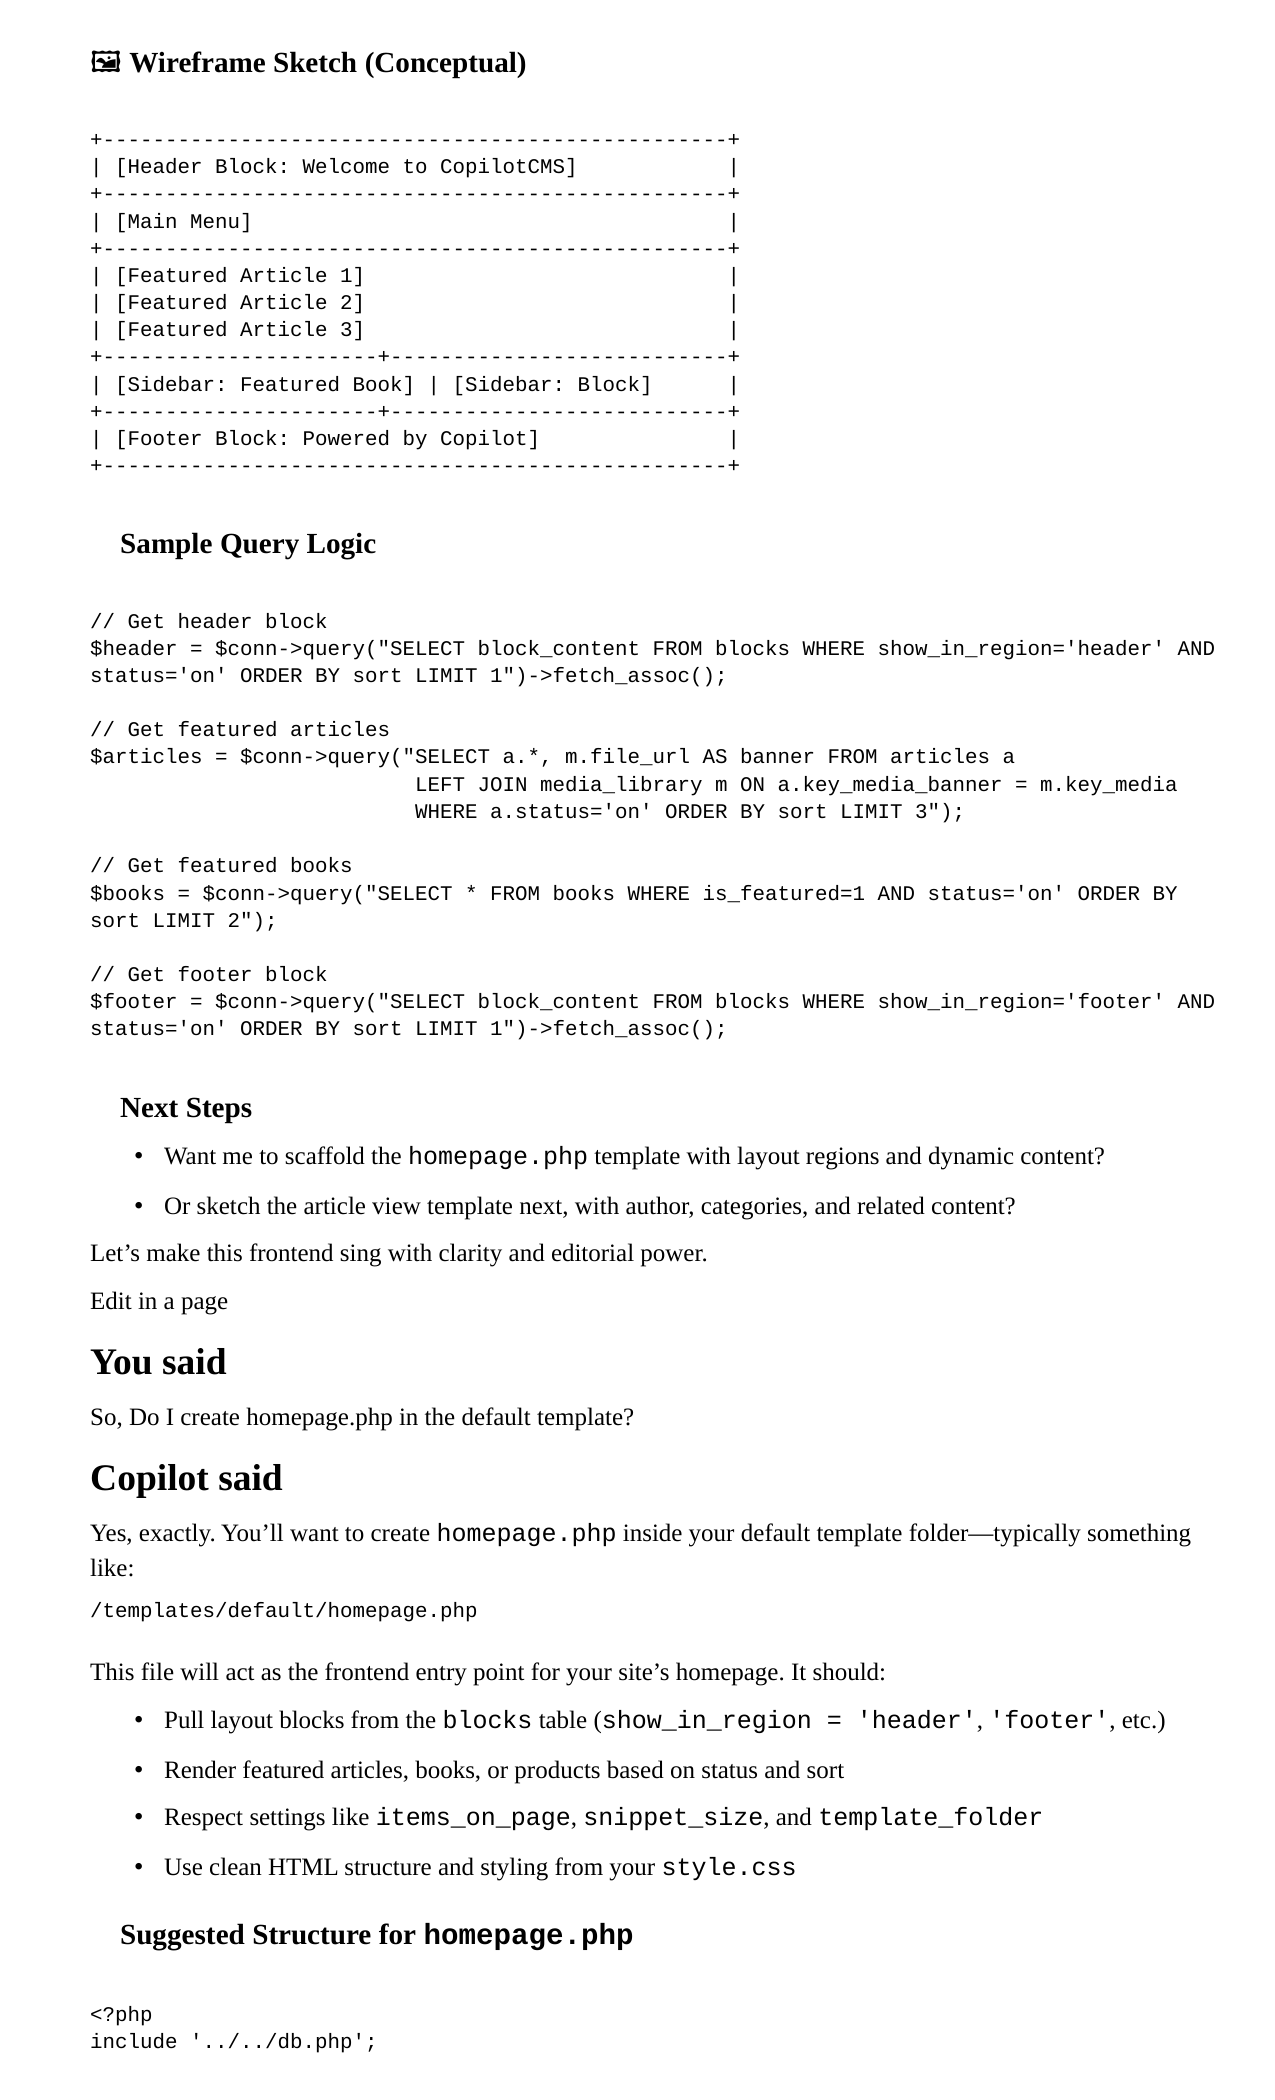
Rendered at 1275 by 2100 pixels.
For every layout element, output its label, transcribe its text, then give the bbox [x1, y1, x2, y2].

text So, Do I create homepage.php in the default template? [90, 1402, 1230, 1431]
text | [Header Block: Welcome to CopilotCMS] | [90, 156, 1230, 180]
text $footer = $conn->query("SELECT block_content FROM blocks WHERE show_in_region='footer' AND status='on' ORDER BY sort LIMIT 1")->fetch_assoc(); [90, 991, 1230, 1042]
text /templates/default/homepage.php [90, 1601, 1230, 1624]
text $articles = $conn->query("SELECT a.*, m.file_url AS banner FROM articles a [90, 747, 1230, 770]
text Yes, exactly. You’ll want to create homepage.php inside your default template folder—typically something like: [90, 1518, 1230, 1582]
text This file will act as the frontend entry point for your site’s homepage. It should: [90, 1657, 1230, 1686]
text | [Sidebar: Featured Book] | [Sidebar: Block] | [90, 374, 1230, 397]
subtitle 🧱 Suggested Structure for homepage.php [90, 1917, 1230, 1953]
text LEFT JOIN media_library m ON a.key_media_banner = m.key_media [90, 774, 1230, 797]
subtitle You said [90, 1340, 1230, 1383]
subtitle 🖼️ Wireframe Sketch (Conceptual) [90, 45, 1230, 78]
text Edit in a page [90, 1286, 1230, 1315]
text include '../../db.php'; [90, 2031, 1230, 2055]
text +----------------------+---------------------------+ [90, 401, 1230, 424]
text $header = $conn->query("SELECT block_content FROM blocks WHERE show_in_region='header' AND status='on' ORDER BY sort LIMIT 1")->fetch_assoc(); [90, 638, 1230, 689]
text // Get featured articles [90, 719, 1230, 743]
text | [Main Menu] | [90, 211, 1230, 234]
list Respect settings like items_on_page, snippet_size, and template_folder [134, 1802, 1230, 1833]
text <?php [90, 2004, 1230, 2027]
text | [Featured Article 2] | [90, 292, 1230, 316]
text // Get footer block [90, 964, 1230, 988]
text $books = $conn->query("SELECT * FROM books WHERE is_featured=1 AND status='on' ORDER BY sort LIMIT 2"); [90, 882, 1230, 933]
text Let’s make this frontend sing with clarity and editorial power. [90, 1238, 1230, 1267]
list Render featured articles, books, or products based on status and sort [134, 1755, 1230, 1783]
subtitle Copilot said [90, 1456, 1230, 1499]
subtitle 🧪 Sample Query Logic [90, 527, 1230, 560]
text +--------------------------------------------------+ [90, 183, 1230, 207]
subtitle 🧠 Next Steps [90, 1090, 1230, 1123]
text +----------------------+---------------------------+ [90, 347, 1230, 370]
list Want me to scaffold the homepage.php template with layout regions and dynamic content? [134, 1141, 1230, 1172]
text | [Footer Block: Powered by Copilot] | [90, 428, 1230, 452]
text +--------------------------------------------------+ [90, 455, 1230, 479]
text +--------------------------------------------------+ [90, 238, 1230, 261]
list Pull layout blocks from the blocks table (show_in_region = 'header', 'footer', etc.) [134, 1705, 1230, 1736]
text WHERE a.status='on' ORDER BY sort LIMIT 3"); [90, 801, 1230, 824]
text +--------------------------------------------------+ [90, 129, 1230, 153]
text | [Featured Article 1] | [90, 265, 1230, 289]
text // Get header block [90, 611, 1230, 634]
list Or sketch the article view template next, with author, categories, and related content? [134, 1191, 1230, 1219]
list Use clean HTML structure and styling from your style.css [134, 1852, 1230, 1883]
text | [Featured Article 3] | [90, 319, 1230, 343]
text // Get featured books [90, 855, 1230, 879]
